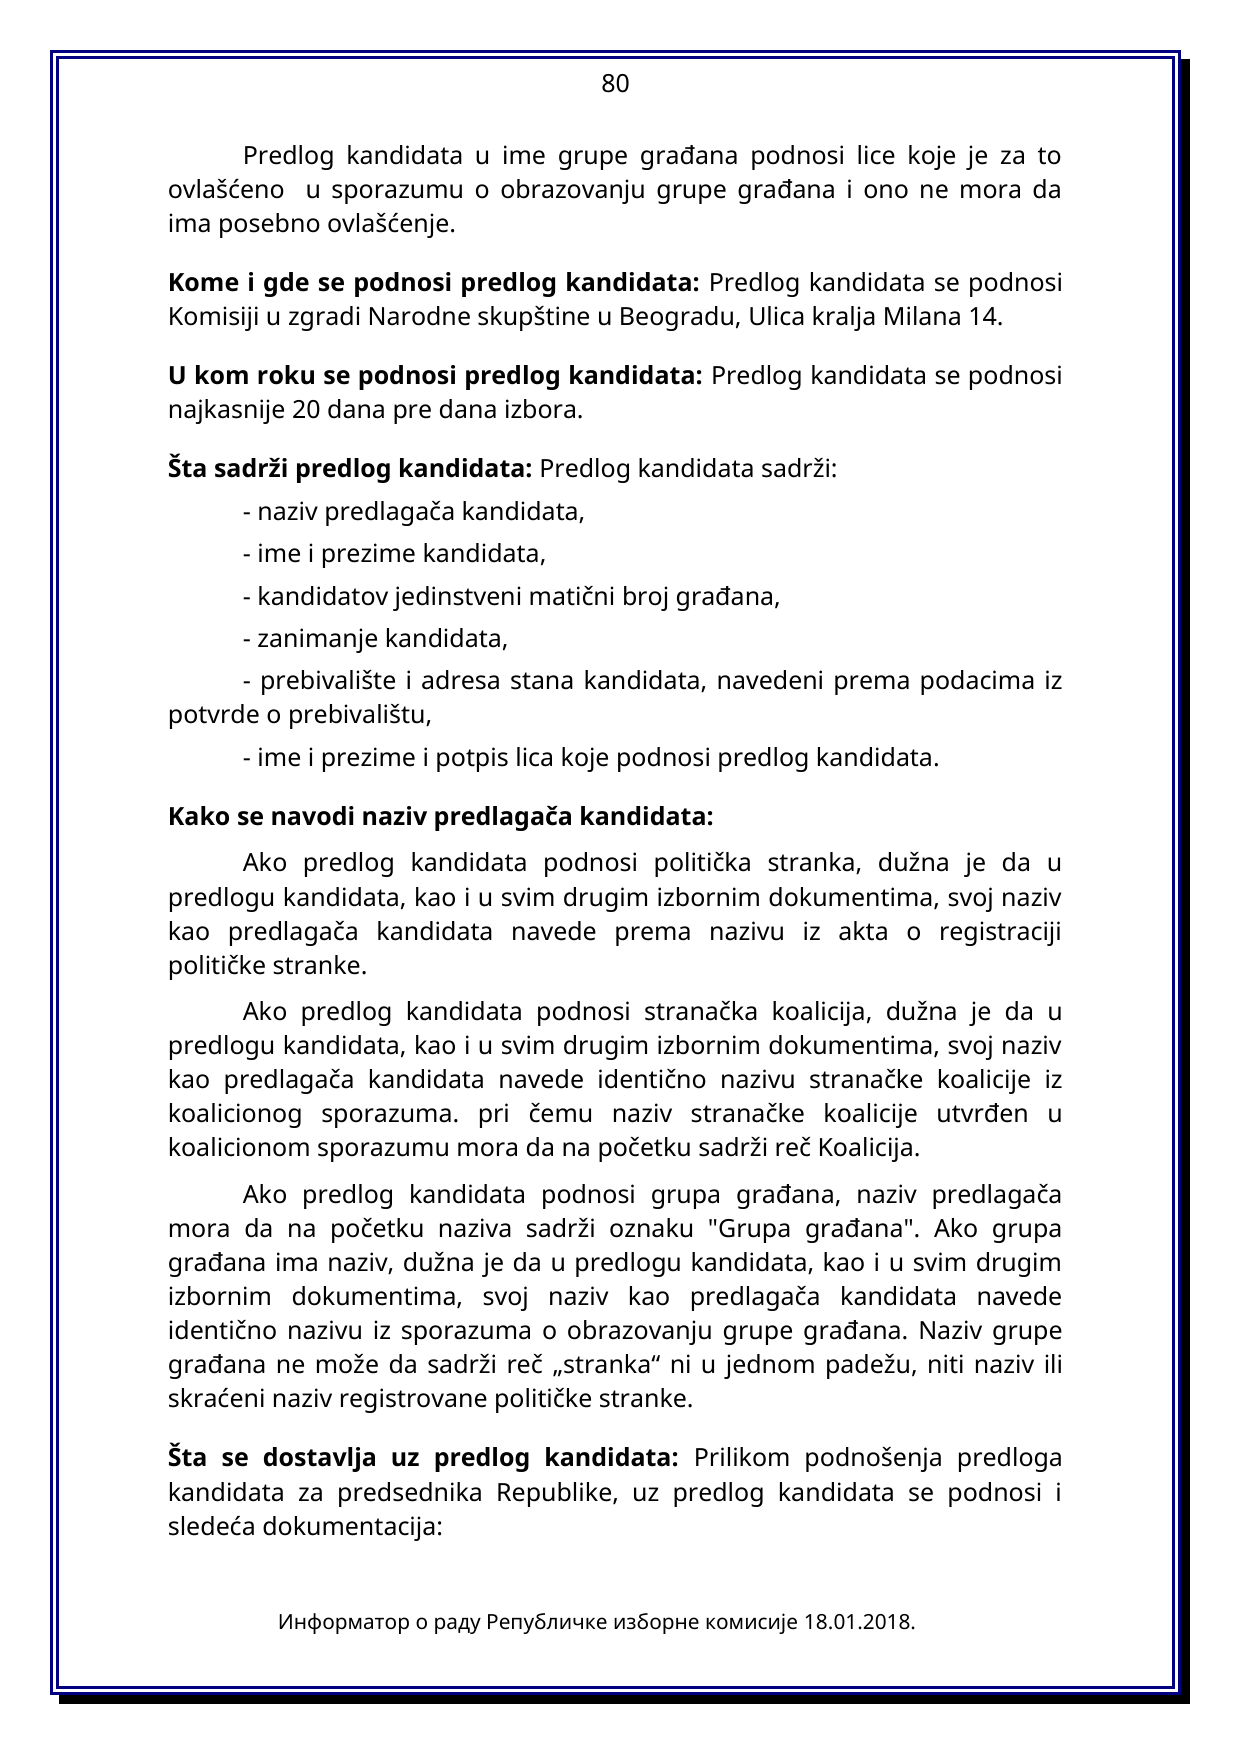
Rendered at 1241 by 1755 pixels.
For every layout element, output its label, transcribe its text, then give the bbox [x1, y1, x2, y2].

text - prebivalište i adresa stana kandidata, navedeni prema podacima iz potvrde o prebivalištu, [168, 663, 1063, 731]
text U kom roku se podnosi predlog kandidata: Predlog kandidata se podnosi najkasnije 20 dana pre dana izbora. [168, 358, 1063, 426]
text Šta sadrži predlog kandidata: Predlog kandidata sadrži: [168, 451, 1063, 485]
text - zanimanje kandidata, [168, 621, 1063, 655]
text Ako predlog kandidata podnosi politička stranka, dužna je da u predlogu kandidata, kao i u svim drugim izbornim dokumentima, svoj naziv kao predlagača kandidata navede prema nazivu iz akta o registraciji političke stranke. [168, 845, 1063, 981]
text - ime i prezime i potpis lica koje podnosi predlog kandidata. [168, 739, 1063, 773]
text Predlog kandidata u ime grupe građana podnosi lice koje je za to ovlašćeno u sporazumu o obrazovanju grupe građana i ono ne mora da ima posebno ovlašćenje. [168, 138, 1063, 240]
text Kome i gde se podnosi predlog kandidata: Predlog kandidata se podnosi Komisiji u zgradi Narodne skupštine u Beogradu, Ulica kralja Milana 14. [168, 265, 1063, 333]
text - kandidatov jedinstveni matični broj građana, [168, 578, 1063, 612]
text Šta se dostavlja uz predlog kandidata: Prilikom podnošenja predloga kandidata za predsednika Republike, uz predlog kandidata se podnosi i sledeća dokumentacija: [168, 1440, 1063, 1542]
text - naziv predlagača kandidata, [168, 493, 1063, 527]
text Ako predlog kandidata podnosi stranačka koalicija, dužna je da u predlogu kandidata, kao i u svim drugim izbornim dokumentima, svoj naziv kao predlagača kandidata navede identično nazivu stranačke koalicije iz koalicionog sporazuma. pri čemu naziv stranačke koalicije utvrđen u koalicionom sporazumu mora da na početku sadrži reč Koalicija. [168, 994, 1063, 1164]
text Kako se navodi naziv predlagača kandidata: [168, 798, 1063, 833]
text - ime i prezime kandidata, [168, 536, 1063, 570]
text Ako predlog kandidata podnosi grupa građana, naziv predlagača mora da na početku naziva sadrži oznaku "Grupa građana". Ako grupa građana ima naziv, dužna je da u predlogu kandidata, kao i u svim drugim izbornim dokumentima, svoj naziv kao predlagača kandidata navede identično nazivu iz sporazuma o obrazovanju grupe građana. Naziv grupe građana ne može da sadrži reč „stranka“ ni u jednom padežu, niti naziv ili skraćeni naziv registrovane političke stranke. [168, 1177, 1063, 1415]
